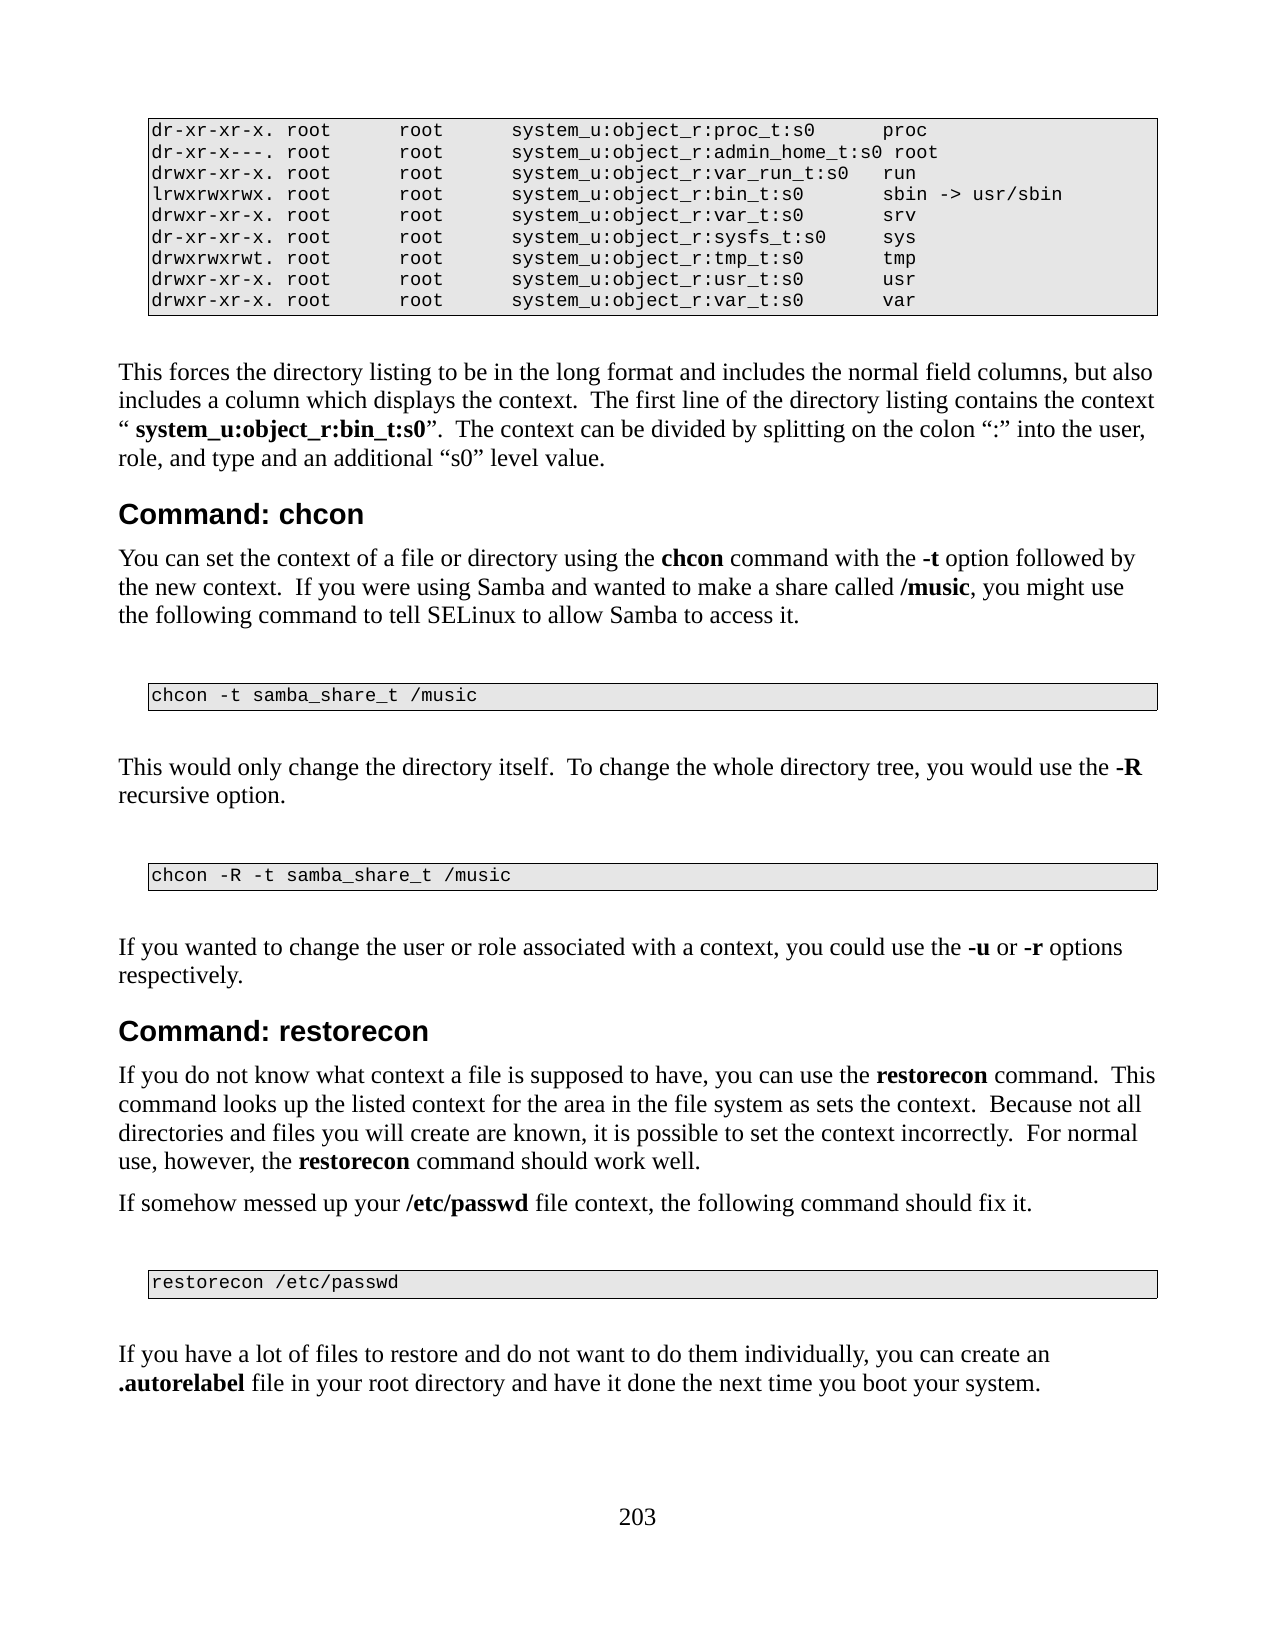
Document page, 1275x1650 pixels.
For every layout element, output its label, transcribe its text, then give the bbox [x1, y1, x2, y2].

subtitle Command: restorecon [118, 1014, 1157, 1048]
text restorecon /etc/passwd [149, 1271, 1157, 1298]
text chcon -t samba_share_t /music [149, 684, 1157, 710]
text lrwxrwxrwx. root root system_u:object_r:bin_t:s0 sbin -> usr/sbin [149, 182, 1157, 203]
text This forces the directory listing to be in the long format and includes the normal field columns, but also includes a column which displays the context. The first line of the directory listing contains the context “ system_u:object_r:bin_t:s0”. The context can be divided by splitting on the colon “:” into the user, role, and type and an additional “s0” level value. [118, 357, 1157, 472]
text drwxr-xr-x. root root system_u:object_r:var_t:s0 var [149, 288, 1157, 315]
text If you wanted to change the user or role associated with a context, you could use the -u or -r options respectively. [118, 932, 1157, 989]
text drwxrwxrwt. root root system_u:object_r:tmp_t:s0 tmp [149, 246, 1157, 267]
text dr-xr-xr-x. root root system_u:object_r:proc_t:s0 proc [149, 119, 1157, 139]
text dr-xr-xr-x. root root system_u:object_r:sysfs_t:s0 sys [149, 224, 1157, 246]
text drwxr-xr-x. root root system_u:object_r:var_t:s0 srv [149, 203, 1157, 224]
text If somehow messed up your /etc/passwd file context, the following command should fix it. [118, 1188, 1157, 1216]
text drwxr-xr-x. root root system_u:object_r:usr_t:s0 usr [149, 267, 1157, 288]
text If you have a lot of files to restore and do not want to do them individually, you can create an .autorelabel file in your root directory and have it done the next time you boot your system. [118, 1339, 1157, 1396]
text This would only change the directory itself. To change the whole directory tree, you would use the -R recursive option. [118, 752, 1157, 809]
text You can set the context of a file or directory using the chcon command with the -t option followed by the new context. If you were using Samba and wanted to make a share called /music, you might use the following command to tell SELinux to allow Samba to access it. [118, 543, 1157, 629]
text dr-xr-x---. root root system_u:object_r:admin_home_t:s0 root [149, 139, 1157, 161]
subtitle Command: chcon [118, 497, 1157, 530]
text chcon -R -t samba_share_t /music [149, 864, 1157, 890]
text drwxr-xr-x. root root system_u:object_r:var_run_t:s0 run [149, 161, 1157, 182]
text If you do not know what context a file is supposed to have, you can use the restorecon command. This command looks up the listed context for the area in the file system as sets the context. Because not all directories and files you will create are known, it is possible to set the context incorrectly. For normal use, however, the restorecon command should work well. [118, 1060, 1157, 1175]
